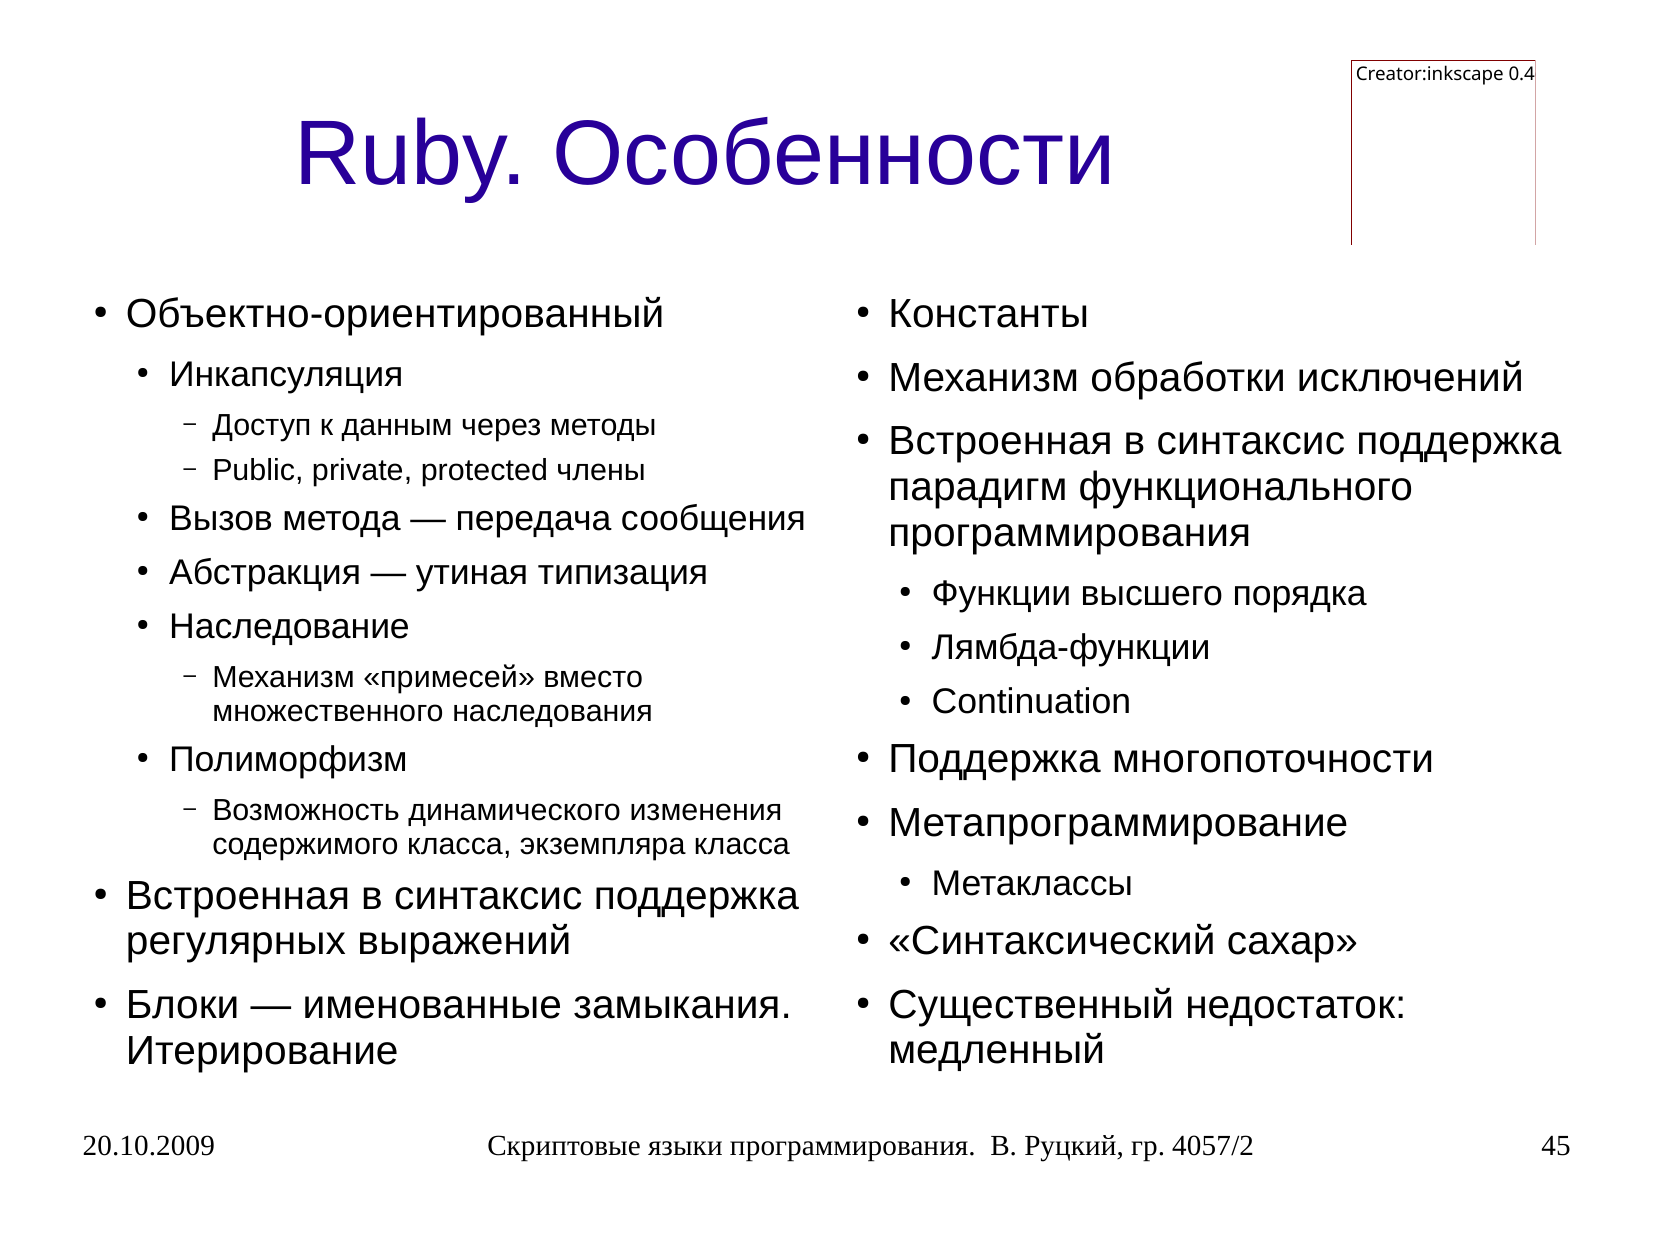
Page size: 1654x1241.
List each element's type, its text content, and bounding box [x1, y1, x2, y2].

list Константы Механизм обработки исключений Встроенная в синтаксис поддержка парадигм функционального программирования Функции высшего порядка Лямбда-функции Continuation Поддержка многопоточности Метапрограммирование Метаклассы «Синтаксический сахар» Существенный недостаток: медленный [845, 290, 1572, 1109]
title Ruby. Особенности [82, 49, 1329, 257]
picture [1349, 59, 1536, 245]
list Объектно-ориентированный Инкапсуляция Доступ к данным через методы Public, private, protected члены Вызов метода — передача сообщения Абстракция — утиная типизация Наследование Механизм «примесей» вместо множественного наследования Полиморфизм Возможность динамического изменения содержимого класса, экземпляра класса Встроенная в синтаксис поддержка регулярных выражений Блоки — именованные замыкания. Итерирование [82, 290, 809, 1109]
